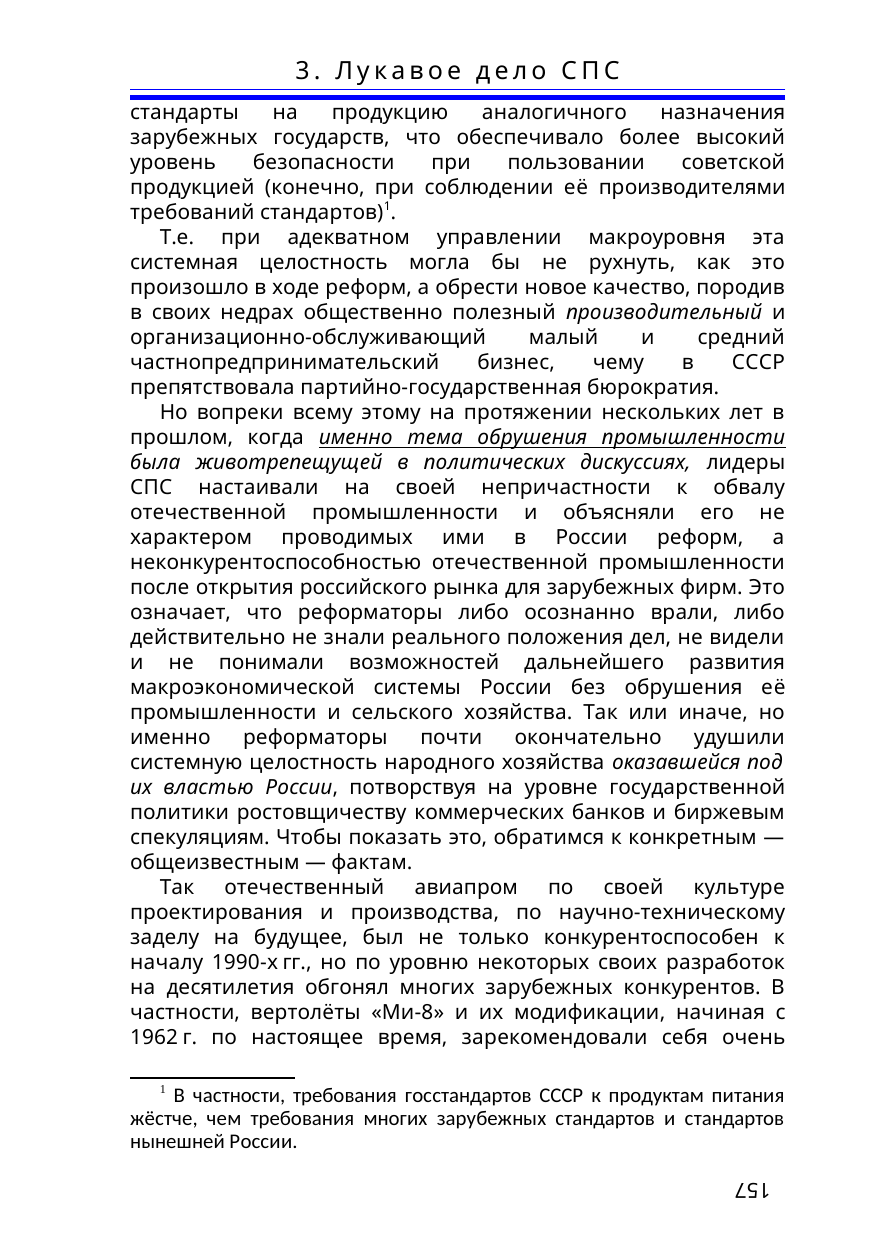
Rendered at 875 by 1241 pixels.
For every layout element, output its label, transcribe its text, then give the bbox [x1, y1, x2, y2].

text Так отечественный авиапром по своей культуре проектирования и производства, по научно-техническому заделу на будущее, был не только конкурентоспособен к началу 1990‑х гг., но по уровню некоторых своих разработок на десятилетия обгонял многих зарубежных конкурентов. В частности, вертолёты «Ми-8» и их модификации, начиная с 1962 г. по настоящее время, зарекомендовали себя очень [130, 875, 785, 1050]
text Но вопреки всему этому на протяжении нескольких лет в прошлом, когда именно тема обрушения промышленности была животрепещущей в политических дискуссиях, лидеры СПС настаивали на своей непричастности к обвалу отечественной промышленности и объясняли его не характером проводимых ими в России реформ, а неконкурентоспособностью отечественной промышленности после открытия российского рынка для зарубежных фирм. Это означает, что реформаторы либо осознанно врали, либо действительно не знали реального положения дел, не видели и не понимали возможностей дальнейшего развития макроэкономической системы России без обрушения её промышленности и сельского хозяйства. Так или иначе, но именно реформаторы почти окончательно удушили системную целостность народного хозяйства оказавшейся под их властью России, потворствуя на уровне государственной политики ростовщичеству коммерческих банков и биржевым спекуляциям. Чтобы показать это, обратимся к конкретным — общеизвестным — фактам. [130, 400, 785, 875]
text В частности, требования госстандартов СССР к продуктам питания жёстче, чем требования многих зарубежных стандартов и стандартов нынешней России. [130, 1084, 785, 1153]
text Т.е. при адекватном управлении макроуровня эта системная целостность могла бы не рухнуть, как это произошло в ходе реформ, а обрести новое качество, породив в своих недрах общественно полезный производительный и организационно-обслуживающий малый и средний частнопредпринимательский бизнес, чему в СССР препятствовала партийно-государственная бюрократия. [130, 225, 785, 400]
text стандарты на продукцию аналогичного назначения зарубежных государств, что обеспечивало более высокий уровень безопасности при пользовании советской продукцией (конечно, при соблюдении её производителями требований стандартов). [130, 100, 785, 225]
